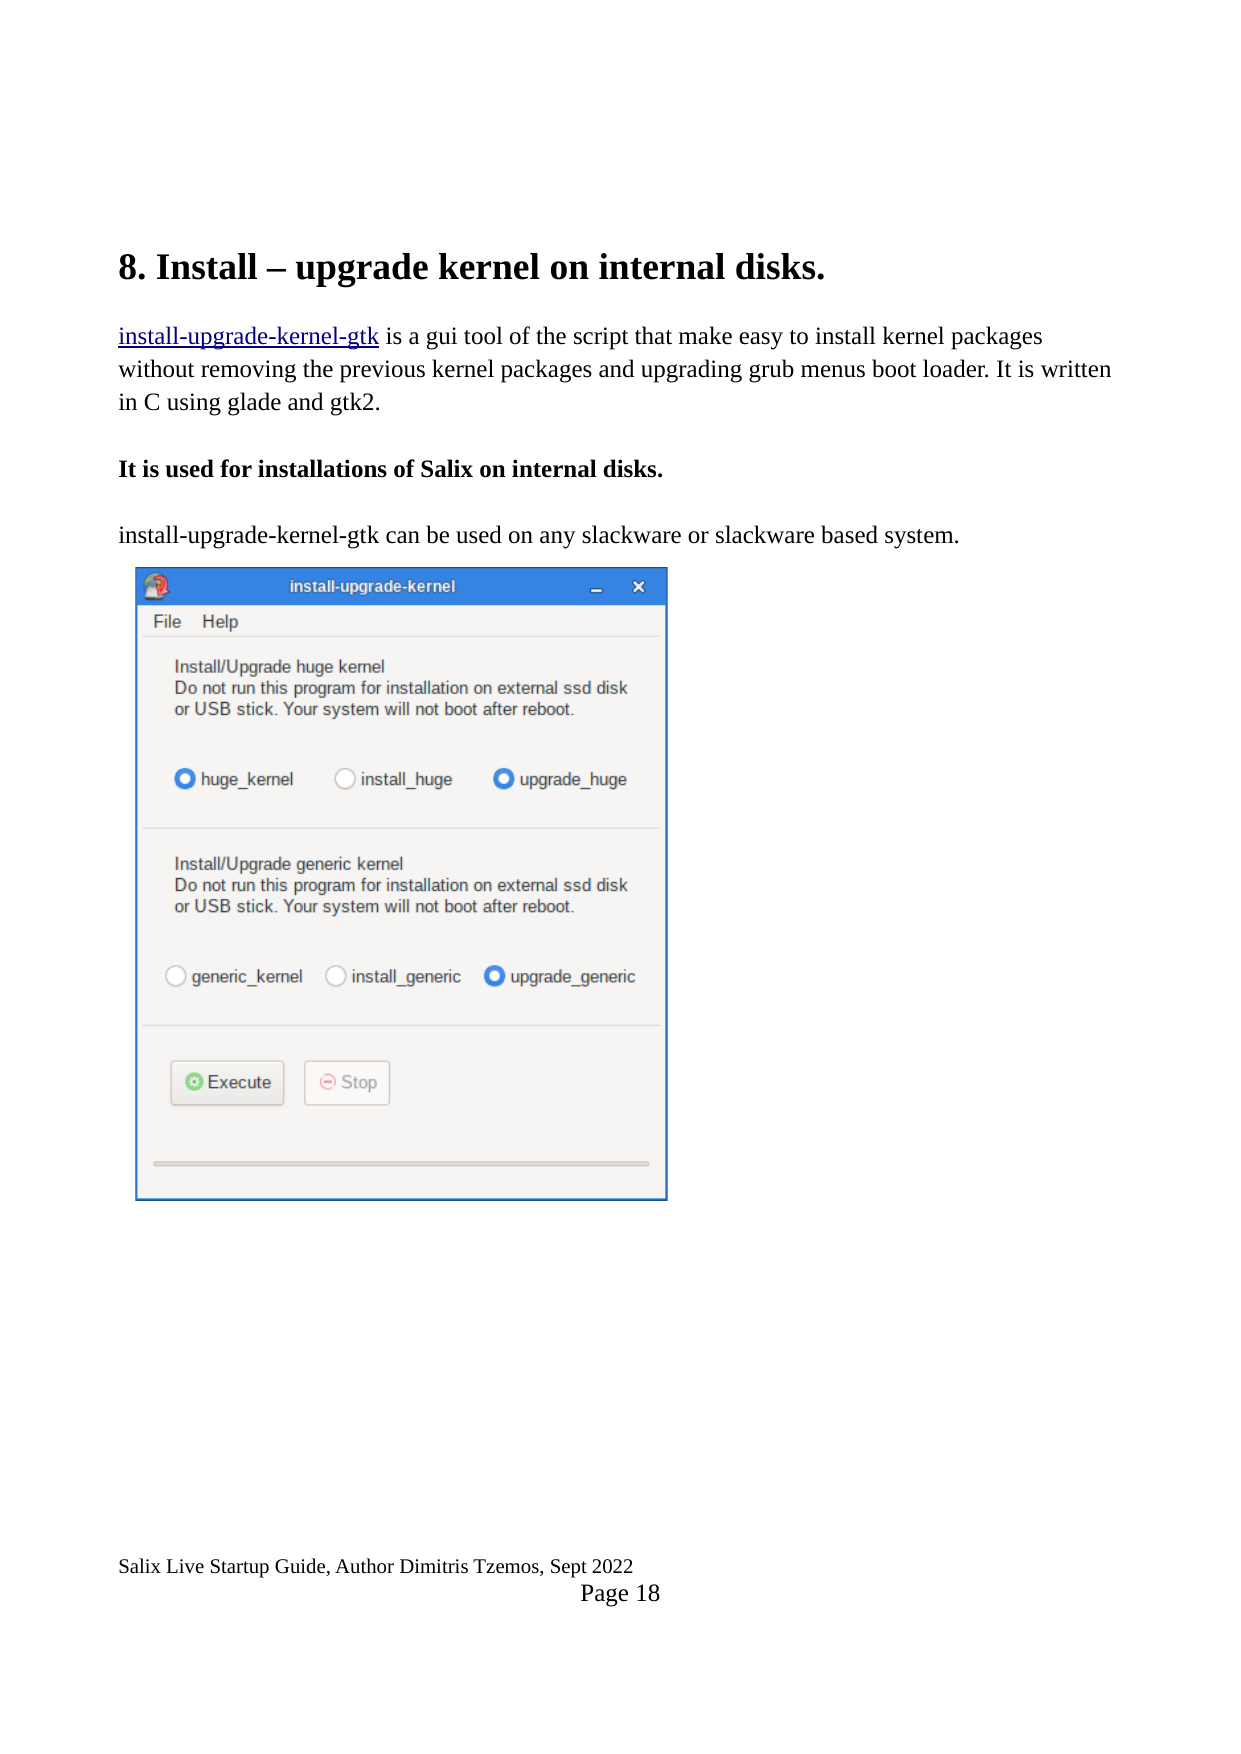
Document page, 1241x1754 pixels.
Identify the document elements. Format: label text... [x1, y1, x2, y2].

subtitle 8. Install – upgrade kernel on internal disks. [118, 245, 1122, 288]
text It is used for installations of Salix on internal disks. [118, 454, 1122, 482]
picture [135, 567, 668, 1201]
text install-upgrade-kernel-gtk can be used on any slackware or slackware based system. [118, 520, 1122, 549]
text install-upgrade-kernel-gtk is a gui tool of the script that make easy to install kernel packages without removing the previous kernel packages and upgrading grub menus boot loader. It is written in C using glade and gtk2. [118, 321, 1122, 416]
